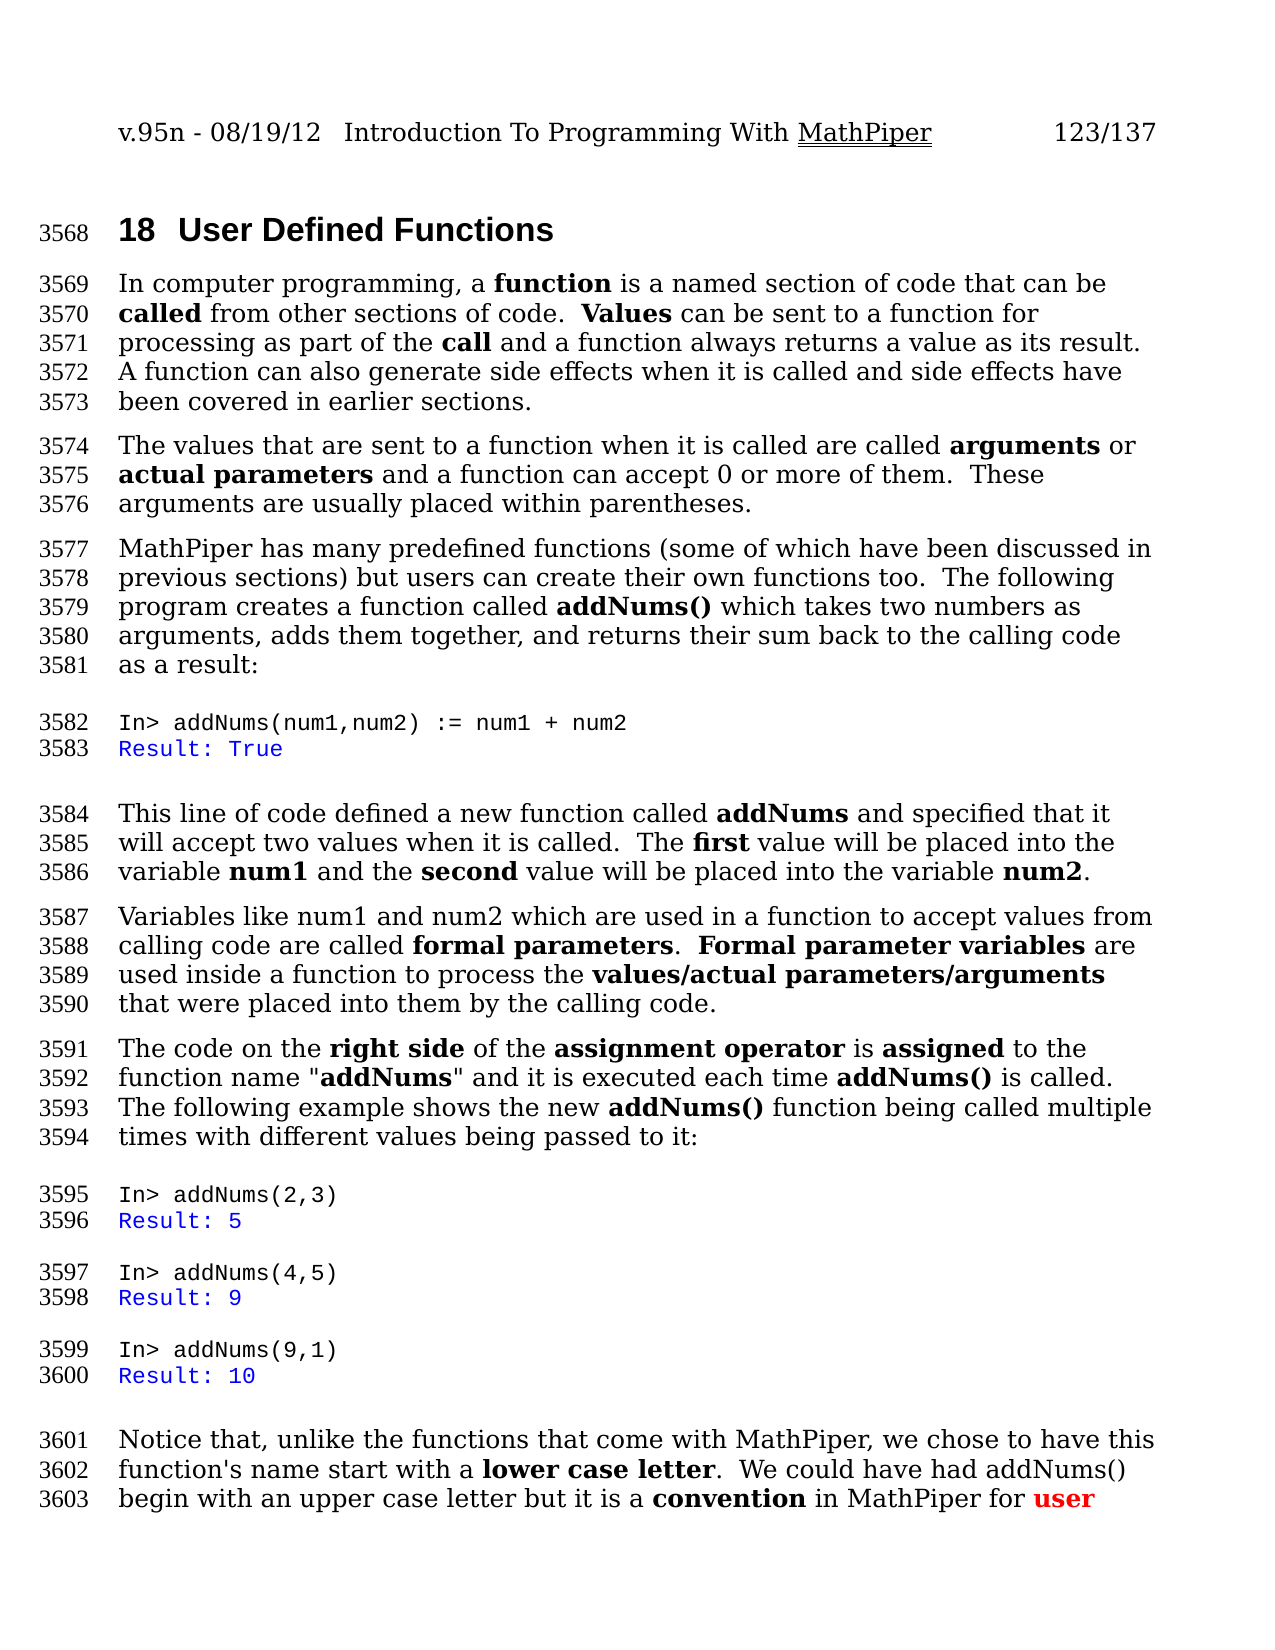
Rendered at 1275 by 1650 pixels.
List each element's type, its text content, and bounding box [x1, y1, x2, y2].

text The code on the right side of the assignment operator is assigned to the function name "addNums" and it is executed each time addNums() is called. The following example shows the new addNums() function being called multiple times with different values being passed to it: [118, 1034, 1157, 1151]
subtitle User Defined Functions [118, 210, 1157, 248]
text Result: 5 [118, 1209, 1157, 1235]
text Result: 10 [118, 1364, 1157, 1391]
text In> addNums(9,1) [118, 1339, 1157, 1364]
text The values that are sent to a function when it is called are called arguments or actual parameters and a function can accept 0 or more of them. These arguments are usually placed within parentheses. [118, 431, 1157, 519]
text In> addNums(4,5) [118, 1261, 1157, 1287]
text Result: True [118, 738, 1157, 764]
text Result: 9 [118, 1287, 1157, 1313]
text Variables like num1 and num2 which are used in a function to accept values from calling code are called formal parameters. Formal parameter variables are used inside a function to process the values/actual parameters/arguments that were placed into them by the calling code. [118, 902, 1157, 1019]
text This line of code defined a new function called addNums and specified that it will accept two values when it is called. The first value will be placed into the variable num1 and the second value will be placed into the variable num2. [118, 798, 1157, 887]
text In> addNums(num1,num2) := num1 + num2 [118, 712, 1157, 738]
text Notice that, unlike the functions that come with MathPiper, we chose to have this function's name start with a lower case letter. We could have had addNums() begin with an upper case letter but it is a convention in MathPiper for user [118, 1425, 1157, 1513]
text MathPiper has many predefined functions (some of which have been discussed in previous sections) but users can create their own functions too. The following program creates a function called addNums() which takes two numbers as arguments, adds them together, and returns their sum back to the calling code as a result: [118, 534, 1157, 680]
text In> addNums(2,3) [118, 1183, 1157, 1209]
text In computer programming, a function is a named section of code that can be called from other sections of code. Values can be sent to a function for processing as part of the call and a function always returns a value as its result. A function can also generate side effects when it is called and side effects have been covered in earlier sections. [118, 269, 1157, 416]
